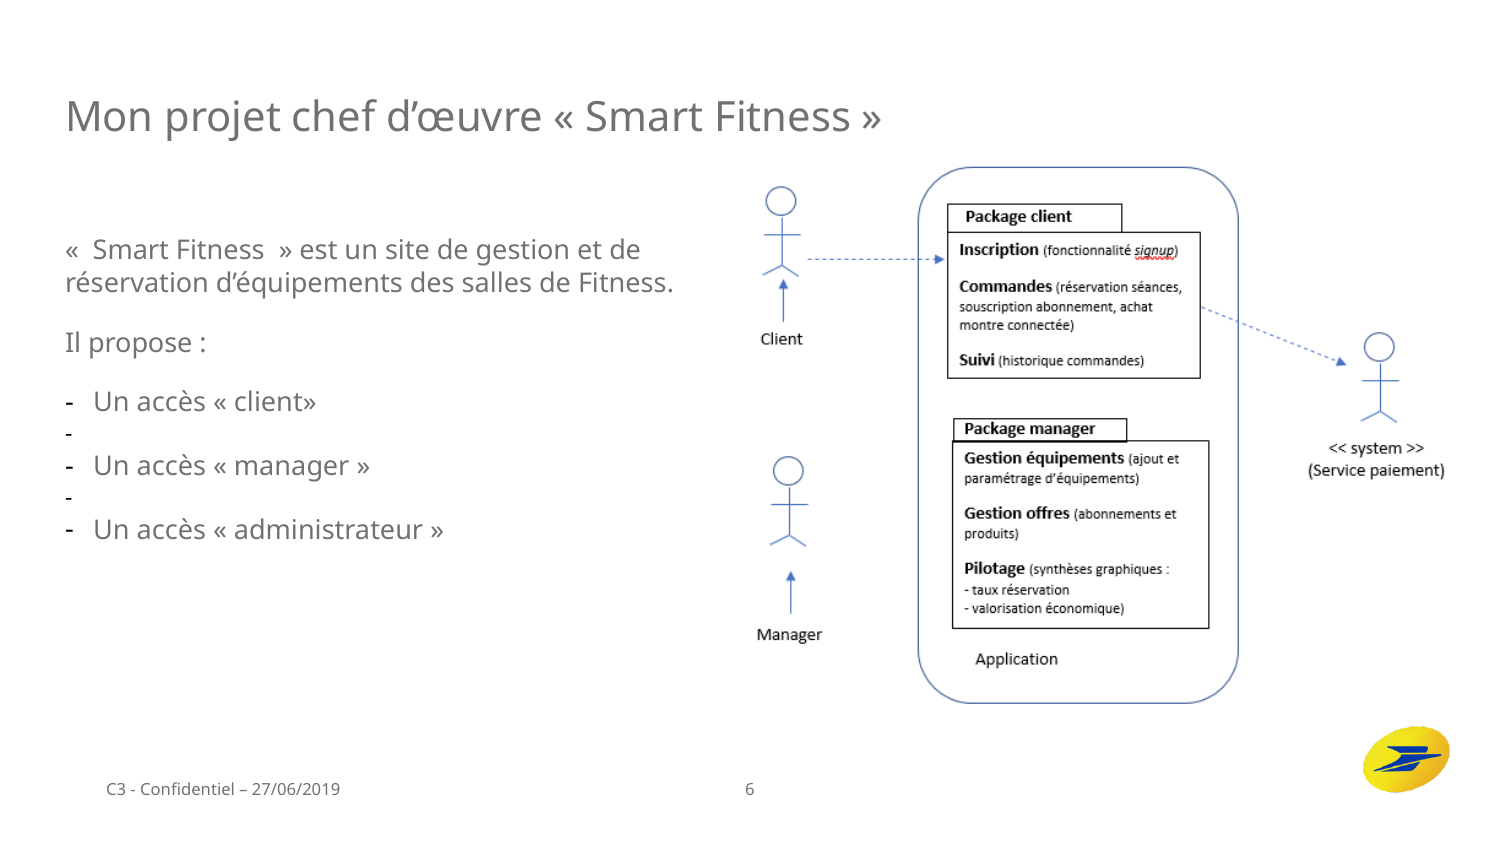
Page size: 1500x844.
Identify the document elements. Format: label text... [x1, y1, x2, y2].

title Mon projet chef d’œuvre « Smart Fitness » [64, 89, 1436, 169]
list « Smart Fitness » est un site de gestion et de réservation d’équipements des salles de Fitness. Il propose : Un accès « client» Un accès « manager » Un accès « administrateur » [64, 232, 740, 718]
picture [740, 146, 1465, 821]
